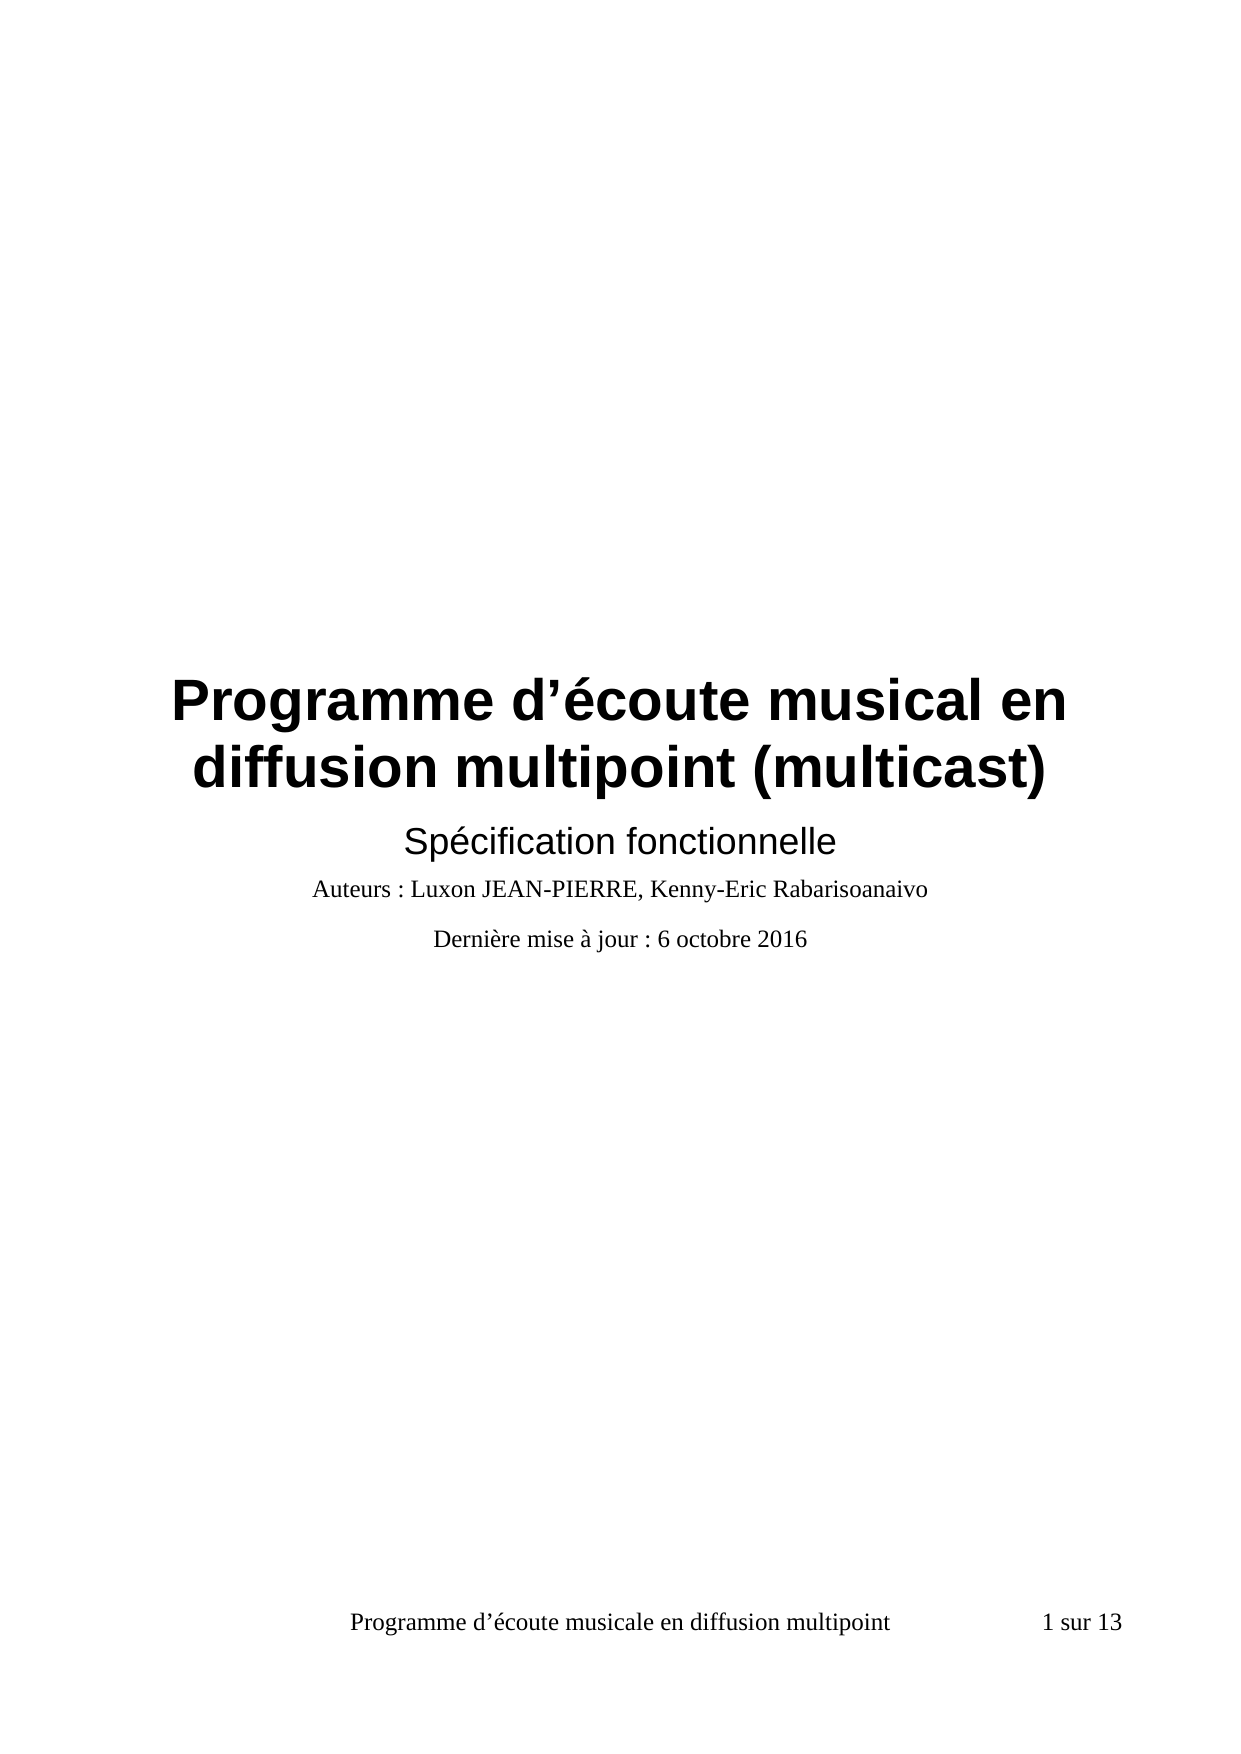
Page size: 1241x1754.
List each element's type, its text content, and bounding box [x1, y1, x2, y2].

text Dernière mise à jour : 6 octobre 2016 [118, 924, 1122, 952]
title Programme d’écoute musical en diffusion multipoint (multicast) [118, 666, 1122, 800]
text Auteurs : Luxon JEAN-PIERRE, Kenny-Eric Rabarisoanaivo [118, 874, 1122, 903]
subtitle Spécification fonctionnelle [118, 819, 1122, 862]
